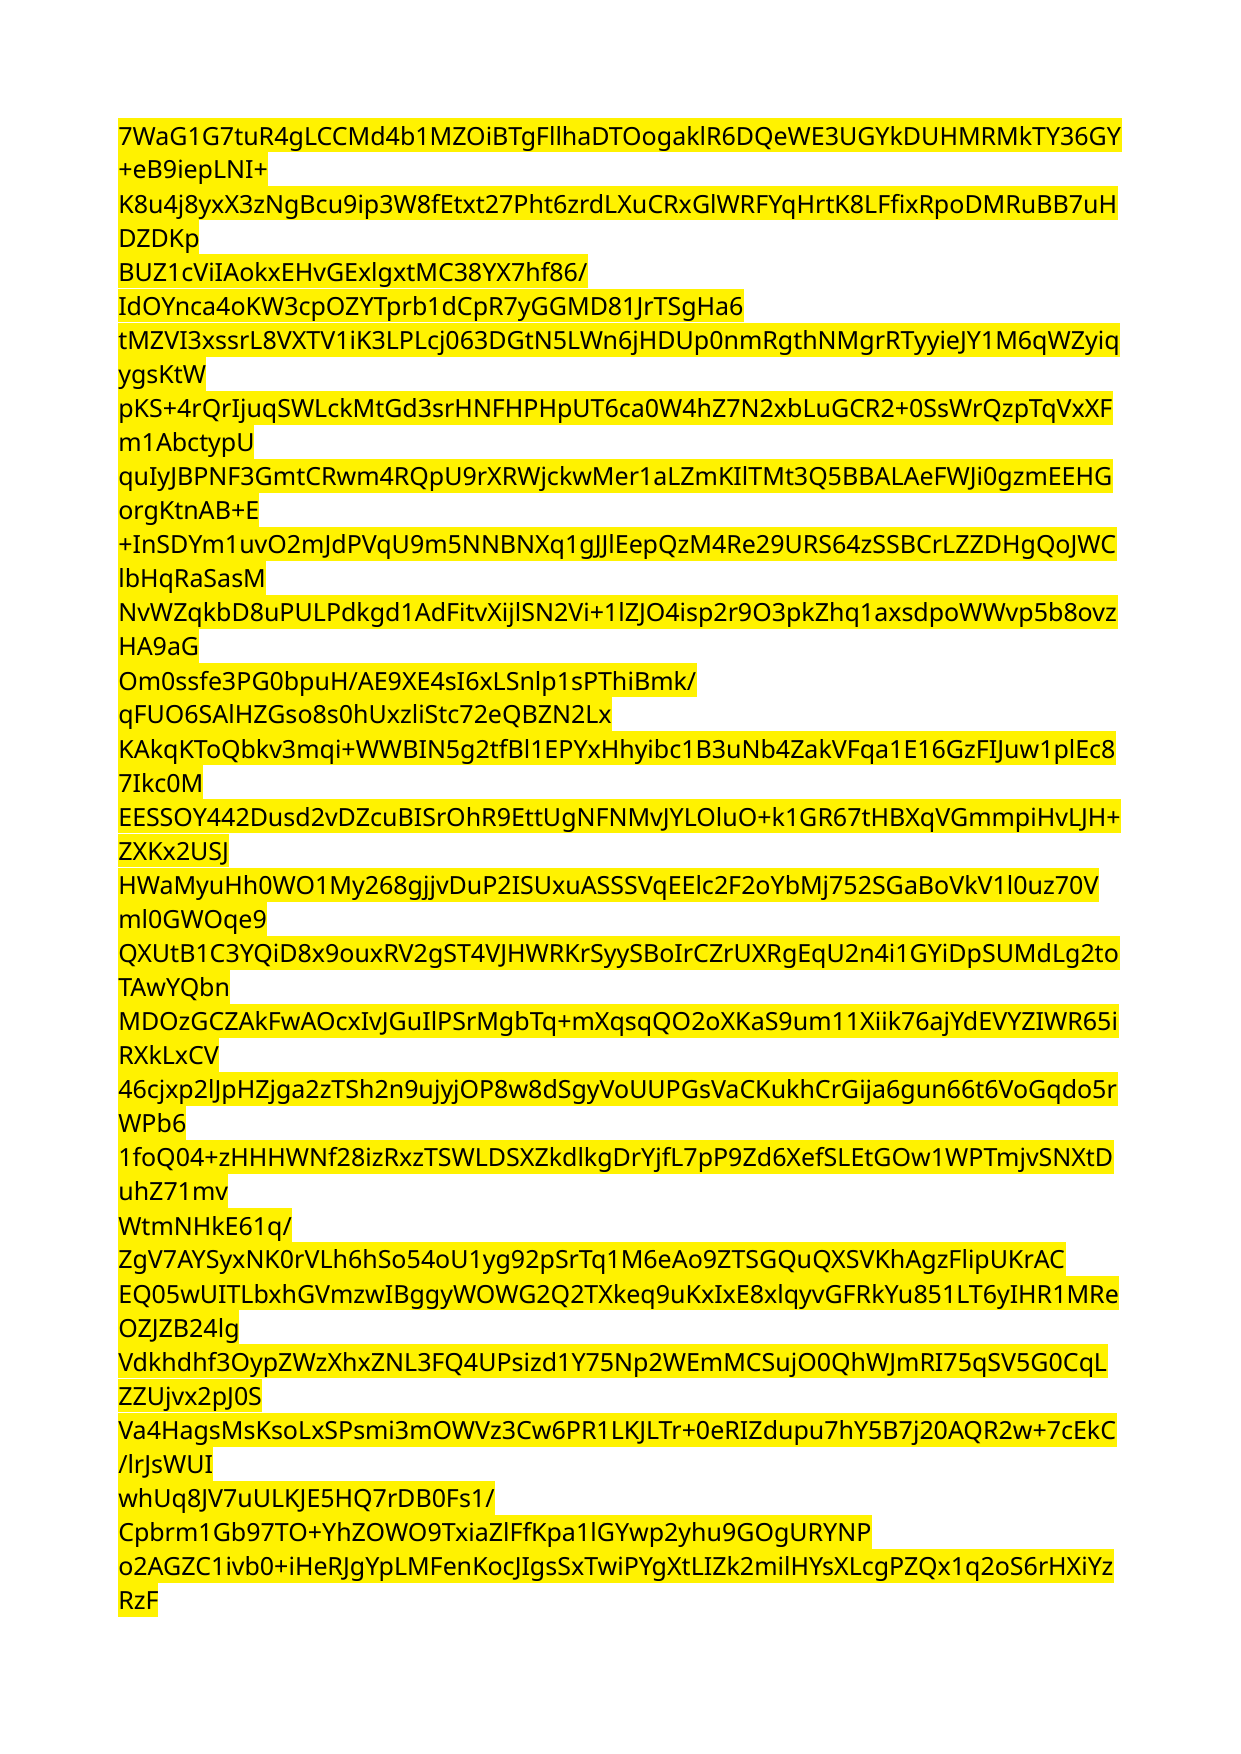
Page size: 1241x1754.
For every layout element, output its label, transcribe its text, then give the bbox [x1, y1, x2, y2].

text QXUtB1C3YQiD8x9ouxRV2gST4VJHWRKrSyySBoIrCZrUXRgEqU2n4i1GYiDpSUMdLg2toTAwYQbn [118, 936, 1122, 1004]
text EQ05wUITLbxhGVmzwIBggyWOWG2Q2TXkeq9uKxIxE8xlqyvGFRkYu851LT6yIHR1MReOZJZB24lg [118, 1276, 1122, 1344]
text MDOzGCZAkFwAOcxIvJGuIlPSrMgbTq+mXqsqQO2oXKaS9um11Xiik76ajYdEVYZIWR65iRXkLxCV [118, 1004, 1122, 1072]
text HWaMyuHh0WO1My268gjjvDuP2ISUxuASSSVqEElc2F2oYbMj752SGaBoVkV1l0uz70Vml0GWOqe9 [118, 867, 1122, 936]
text KAkqKToQbkv3mqi+WWBIN5g2tfBl1EPYxHhyibc1B3uNb4ZakVFqa1E16GzFIJuw1plEc87Ikc0M [118, 731, 1122, 799]
text Vdkhdhf3OypZWzXhxZNL3FQ4UPsizd1Y75Np2WEmMCSujO0QhWJmRI75qSV5G0CqLZZUjvx2pJ0S [118, 1344, 1122, 1412]
text WtmNHkE61q/ZgV7AYSyxNK0rVLh6hSo54oU1yg92pSrTq1M6eAo9ZTSGQuQXSVKhAgzFlipUKrAC [118, 1208, 1122, 1276]
text EESSOY442Dusd2vDZcuBISrOhR9EttUgNFNMvJYLOluO+k1GR67tHBXqVGmmpiHvLJH+ZXKx2USJ [118, 799, 1122, 867]
text o2AGZC1ivb0+iHeRJgYpLMFenKocJIgsSxTwiPYgXtLIZk2milHYsXLcgPZQx1q2oS6rHXiYzRzF [118, 1549, 1122, 1617]
text Om0ssfe3PG0bpuH/AE9XE4sI6xLSnlp1sPThiBmk/qFUO6SAlHZGso8s0hUxzliStc72eQBZN2Lx [118, 663, 1122, 731]
text K8u4j8yxX3zNgBcu9ip3W8fEtxt27Pht6zrdLXuCRxGlWRFYqHrtK8LFfixRpoDMRuBB7uHDZDKp [118, 186, 1122, 254]
text 46cjxp2lJpHZjga2zTSh2n9ujyjOP8w8dSgyVoUUPGsVaCKukhCrGija6gun66t6VoGqdo5rWPb6 [118, 1072, 1122, 1140]
text 7WaG1G7tuR4gLCCMd4b1MZOiBTgFllhaDTOogaklR6DQeWE3UGYkDUHMRMkTY36GY+eB9iepLNI+ [118, 118, 1122, 186]
text tMZVI3xssrL8VXTV1iK3LPLcj063DGtN5LWn6jHDUp0nmRgthNMgrRTyyieJY1M6qWZyiqygsKtW [118, 322, 1122, 391]
text BUZ1cViIAokxEHvGExlgxtMC38YX7hf86/IdOYnca4oKW3cpOZYTprb1dCpR7yGGMD81JrTSgHa6 [118, 254, 1122, 322]
text pKS+4rQrIjuqSWLckMtGd3srHNFHPHpUT6ca0W4hZ7N2xbLuGCR2+0SsWrQzpTqVxXFm1AbctypU [118, 391, 1122, 459]
text NvWZqkbD8uPULPdkgd1AdFitvXijlSN2Vi+1lZJO4isp2r9O3pkZhq1axsdpoWWvp5b8ovzHA9aG [118, 595, 1122, 663]
text whUq8JV7uULKJE5HQ7rDB0Fs1/Cpbrm1Gb97TO+YhZOWO9TxiaZlFfKpa1lGYwp2yhu9GOgURYNP [118, 1481, 1122, 1549]
text Va4HagsMsKsoLxSPsmi3mOWVz3Cw6PR1LKJLTr+0eRIZdupu7hY5B7j20AQR2w+7cEkC/lrJsWUI [118, 1412, 1122, 1481]
text +InSDYm1uvO2mJdPVqU9m5NNBNXq1gJJlEepQzM4Re29URS64zSSBCrLZZDHgQoJWClbHqRaSasM [118, 527, 1122, 595]
text 1foQ04+zHHHWNf28izRxzTSWLDSXZkdlkgDrYjfL7pP9Zd6XefSLEtGOw1WPTmjvSNXtDuhZ71mv [118, 1140, 1122, 1208]
text quIyJBPNF3GmtCRwm4RQpU9rXRWjckwMer1aLZmKIlTMt3Q5BBALAeFWJi0gzmEEHGorgKtnAB+E [118, 459, 1122, 527]
